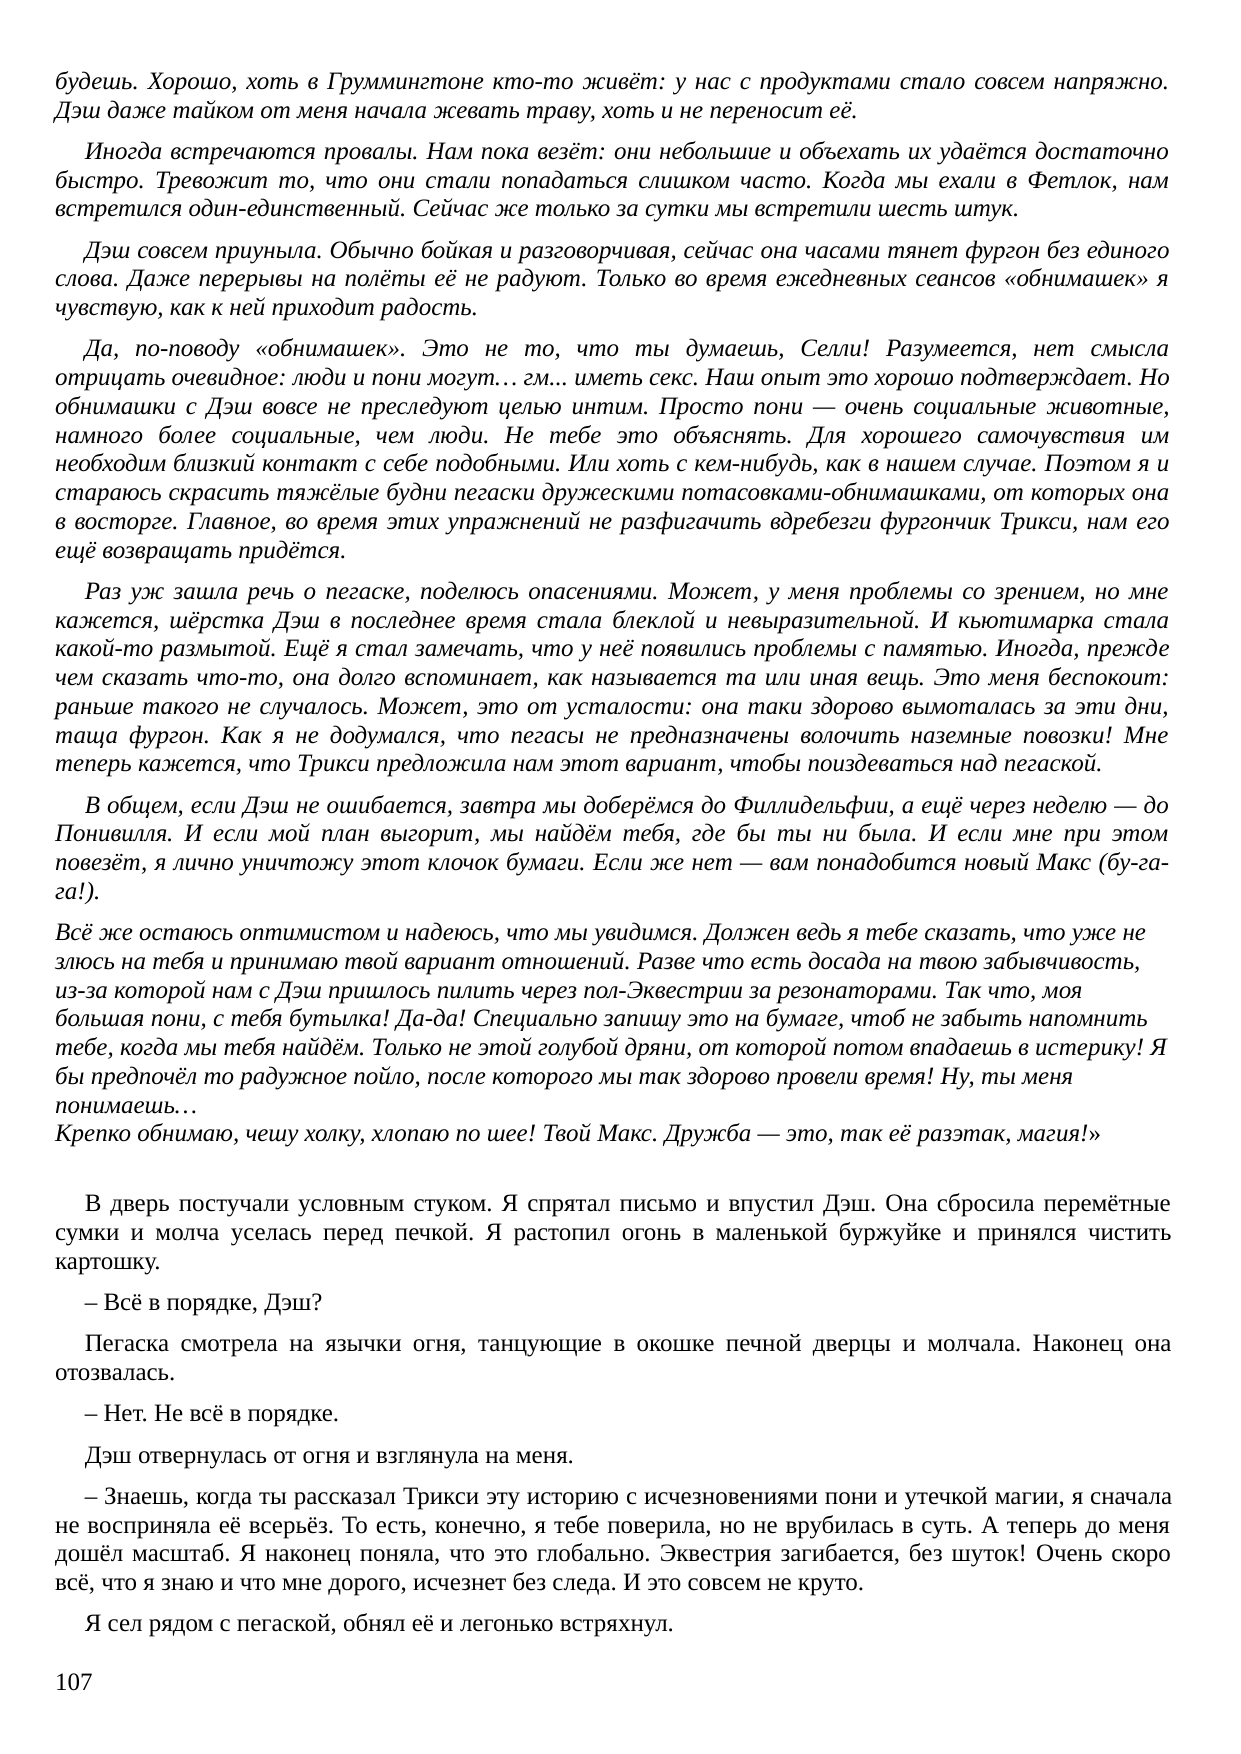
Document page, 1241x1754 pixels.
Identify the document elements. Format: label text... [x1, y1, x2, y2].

text Я сел рядом с пегаской, обнял её и легонько встряхнул. [55, 1608, 1173, 1637]
text Иногда встречаются провалы. Нам пока везёт: они небольшие и объехать их удаётся достаточно быстро. Тревожит то, что они стали попадаться слишком часто. Когда мы ехали в Фетлок, нам встретился один-единственный. Сейчас же только за сутки мы встретили шесть штук. [55, 136, 1173, 222]
text Пегаска смотрела на язычки огня, танцующие в окошке печной дверцы и молчала. Наконец она отозвалась. [55, 1328, 1173, 1386]
text Дэш отвернулась от огня и взглянула на меня. [55, 1440, 1173, 1468]
text Всё же остаюсь оптимистом и надеюсь, что мы увидимся. Должен ведь я тебе сказать, что уже не злюсь на тебя и принимаю твой вариант отношений. Разве что есть досада на твою забывчивость, из-за которой нам с Дэш пришлось пилить через пол-Эквестрии за резонаторами. Так что, моя большая пони, с тебя бутылка! Да-да! Специально запишу это на бумаге, чтоб не забыть напомнить тебе, когда мы тебя найдём. Только не этой голубой дряни, от которой потом впадаешь в истерику! Я бы предпочёл то радужное пойло, после которого мы так здорово провели время! Ну, ты меня понимаешь… [55, 917, 1173, 1118]
text будешь. Хорошо, хоть в Груммингтоне кто-то живёт: у нас с продуктами стало совсем напряжно. Дэш даже тайком от меня начала жевать траву, хоть и не переносит её. [55, 66, 1173, 123]
text Раз уж зашла речь о пегаске, поделюсь опасениями. Может, у меня проблемы со зрением, но мне кажется, шёрстка Дэш в последнее время стала блеклой и невыразительной. И кьютимарка стала какой-то размытой. Ещё я стал замечать, что у неё появились проблемы с памятью. Иногда, прежде чем сказать что-то, она долго вспоминает, как называется та или иная вещь. Это меня беспокоит: раньше такого не случалось. Может, это от усталости: она таки здорово вымоталась за эти дни, таща фургон. Как я не додумался, что пегасы не предназначены волочить наземные повозки! Мне теперь кажется, что Трикси предложила нам этот вариант, чтобы поиздеваться над пегаской. [55, 576, 1173, 777]
text Да, по-поводу «обнимашек». Это не то, что ты думаешь, Селли! Разумеется, нет смысла отрицать очевидное: люди и пони могут… гм... иметь секс. Наш опыт это хорошо подтверждает. Но обнимашки с Дэш вовсе не преследуют целью интим. Просто пони — очень социальные животные, намного более социальные, чем люди. Не тебе это объяснять. Для хорошего самочувствия им необходим близкий контакт с себе подобными. Или хоть с кем-нибудь, как в нашем случае. Поэтом я и стараюсь скрасить тяжёлые будни пегаски дружескими потасовками-обнимашками, от которых она в восторге. Главное, во время этих упражнений не разфигачить вдребезги фургончик Трикси, нам его ещё возвращать придётся. [55, 333, 1173, 563]
text – Всё в порядке, Дэш? [55, 1287, 1173, 1316]
text В общем, если Дэш не ошибается, завтра мы доберёмся до Филлидельфии, а ещё через неделю — до Понивилля. И если мой план выгорит, мы найдём тебя, где бы ты ни была. И если мне при этом повезёт, я лично уничтожу этот клочок бумаги. Если же нет — вам понадобится новый Макс (бу-га-га!). [55, 790, 1173, 905]
text – Знаешь, когда ты рассказал Трикси эту историю с исчезновениями пони и утечкой магии, я сначала не восприняла её всерьёз. То есть, конечно, я тебе поверила, но не врубилась в суть. А теперь до меня дошёл масштаб. Я наконец поняла, что это глобально. Эквестрия загибается, без шуток! Очень скоро всё, что я знаю и что мне дорого, исчезнет без следа. И это совсем не круто. [55, 1481, 1173, 1596]
text Дэш совсем приуныла. Обычно бойкая и разговорчивая, сейчас она часами тянет фургон без единого слова. Даже перерывы на полёты её не радуют. Только во время ежедневных сеансов «обнимашек» я чувствую, как к ней приходит радость. [55, 235, 1173, 321]
text – Нет. Не всё в порядке. [55, 1398, 1173, 1427]
text Крепко обнимаю, чешу холку, хлопаю по шее! Твой Макс. Дружба — это, так её разэтак, магия!» [55, 1118, 1173, 1147]
text В дверь постучали условным стуком. Я спрятал письмо и впустил Дэш. Она сбросила перемётные сумки и молча уселась перед печкой. Я растопил огонь в маленькой буржуйке и принялся чистить картошку. [55, 1188, 1173, 1275]
